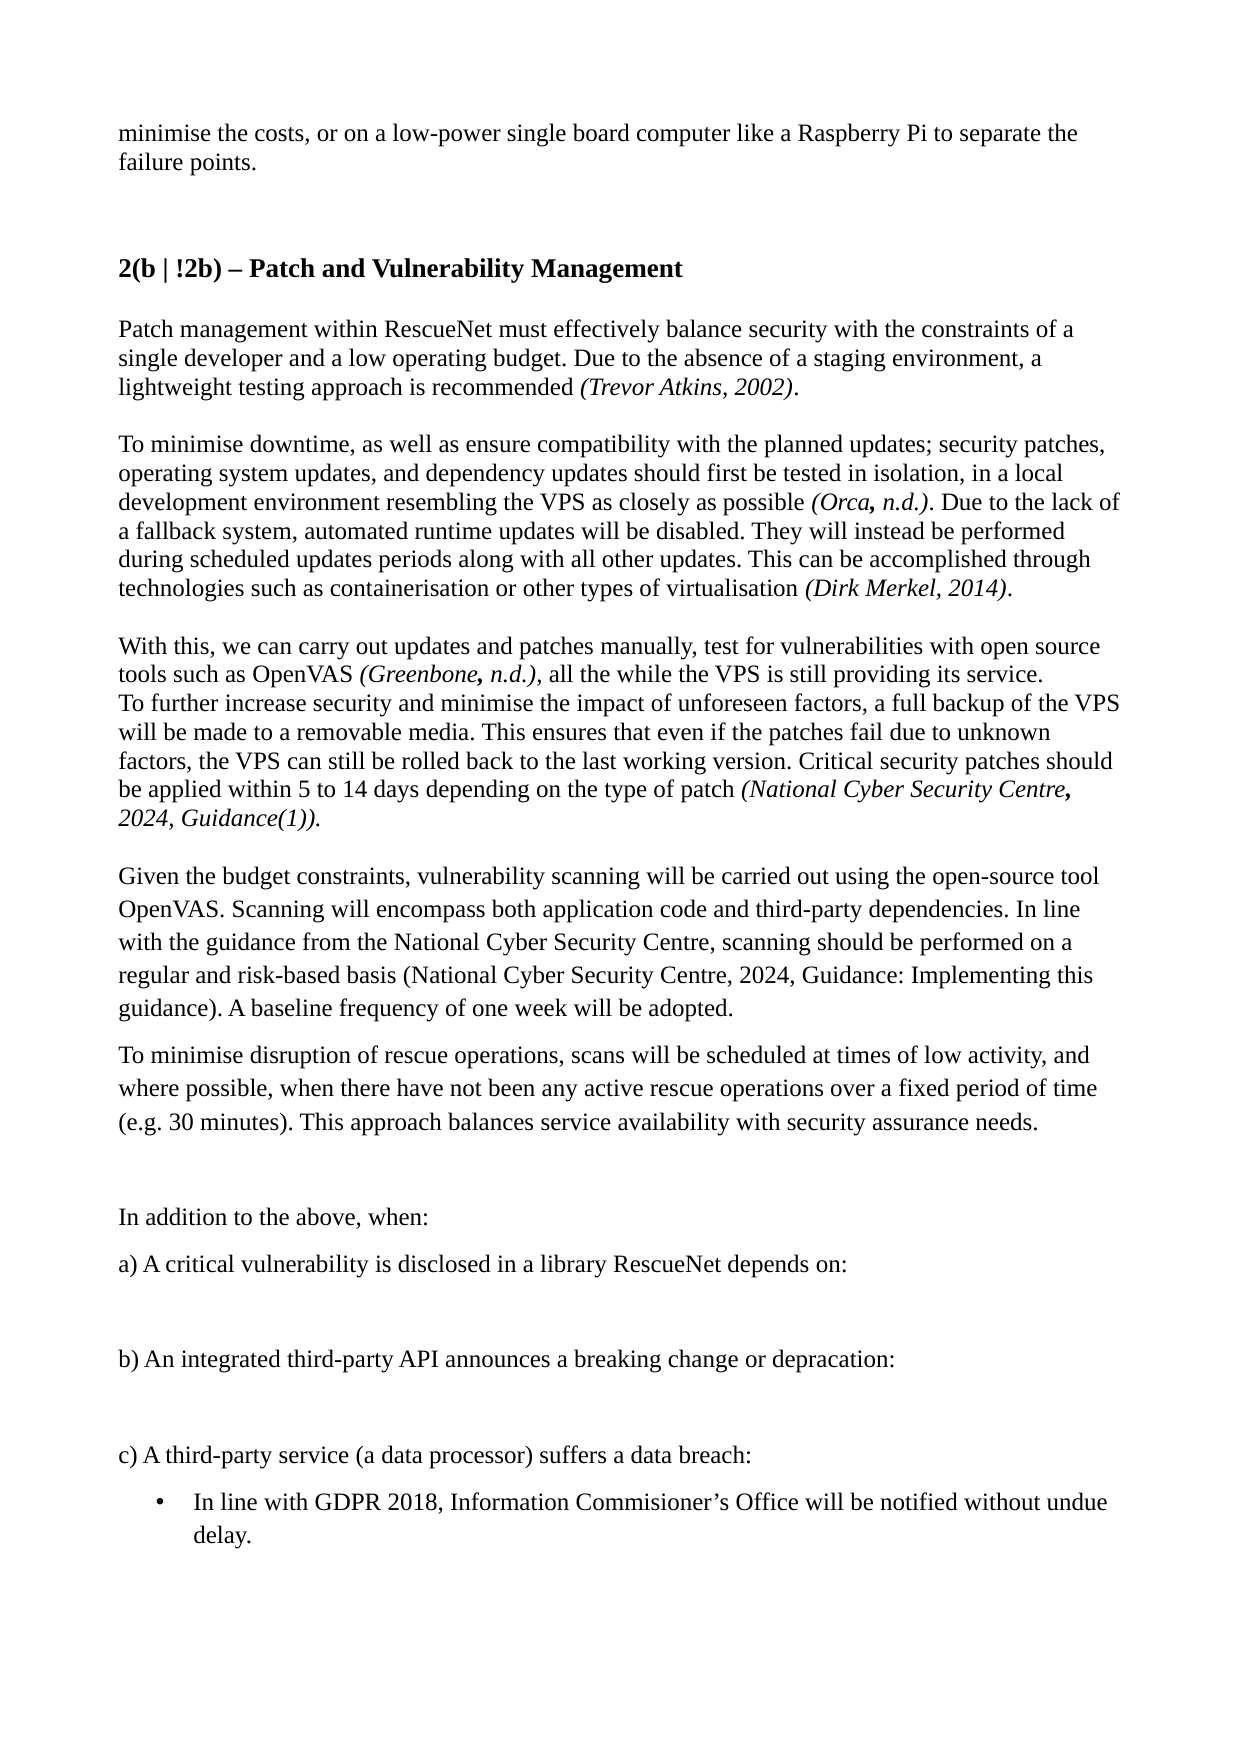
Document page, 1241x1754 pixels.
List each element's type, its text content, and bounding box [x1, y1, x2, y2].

text To minimise downtime, as well as ensure compatibility with the planned updates; security patches, operating system updates, and dependency updates should first be tested in isolation, in a local development environment resembling the VPS as closely as possible (Orca, n.d.). Due to the lack of a fallback system, automated runtime updates will be disabled. They will instead be performed during scheduled updates periods along with all other updates. This can be accomplished through technologies such as containerisation or other types of virtualisation (Dirk Merkel, 2014). [118, 429, 1122, 602]
text minimise the costs, or on a low-power single board computer like a Raspberry Pi to separate the failure points. [118, 118, 1122, 176]
text 2(b | !2b) – Patch and Vulnerability Management [118, 252, 1122, 283]
text With this, we can carry out updates and patches manually, test for vulnerabilities with open source tools such as OpenVAS (Greenbone, n.d.), all the while the VPS is still providing its service. [118, 631, 1122, 688]
text c) A third-party service (a data processor) suffers a data breach: [118, 1440, 1122, 1468]
text In addition to the above, when: [118, 1202, 1122, 1231]
text b) An integrated third-party API announces a breaking change or depracation: [118, 1344, 1122, 1373]
text Given the budget constraints, vulnerability scanning will be carried out using the open-source tool OpenVAS. Scanning will encompass both application code and third-party dependencies. In line with the guidance from the National Cyber Security Centre, scanning should be performed on a regular and risk-based basis (National Cyber Security Centre, 2024, Guidance: Implementing this guidance). A baseline frequency of one week will be adopted. [118, 861, 1122, 1022]
list In line with GDPR 2018, Information Commisioner’s Office will be notified without undue delay. [156, 1487, 1122, 1549]
text To minimise disruption of rescue operations, scans will be scheduled at times of low activity, and where possible, when there have not been any active rescue operations over a fixed period of time (e.g. 30 minutes). This approach balances service availability with security assurance needs. [118, 1041, 1122, 1135]
text To further increase security and minimise the impact of unforeseen factors, a full backup of the VPS will be made to a removable media. This ensures that even if the patches fail due to unknown factors, the VPS can still be rolled back to the last working version. Critical security patches should be applied within 5 to 14 days depending on the type of patch (National Cyber Security Centre, 2024, Guidance(1)). [118, 688, 1122, 832]
text Patch management within RescueNet must effectively balance security with the constraints of a single developer and a low operating budget. Due to the absence of a staging environment, a lightweight testing approach is recommended (Trevor Atkins, 2002). [118, 314, 1122, 401]
text a) A critical vulnerability is disclosed in a library RescueNet depends on: [118, 1249, 1122, 1278]
